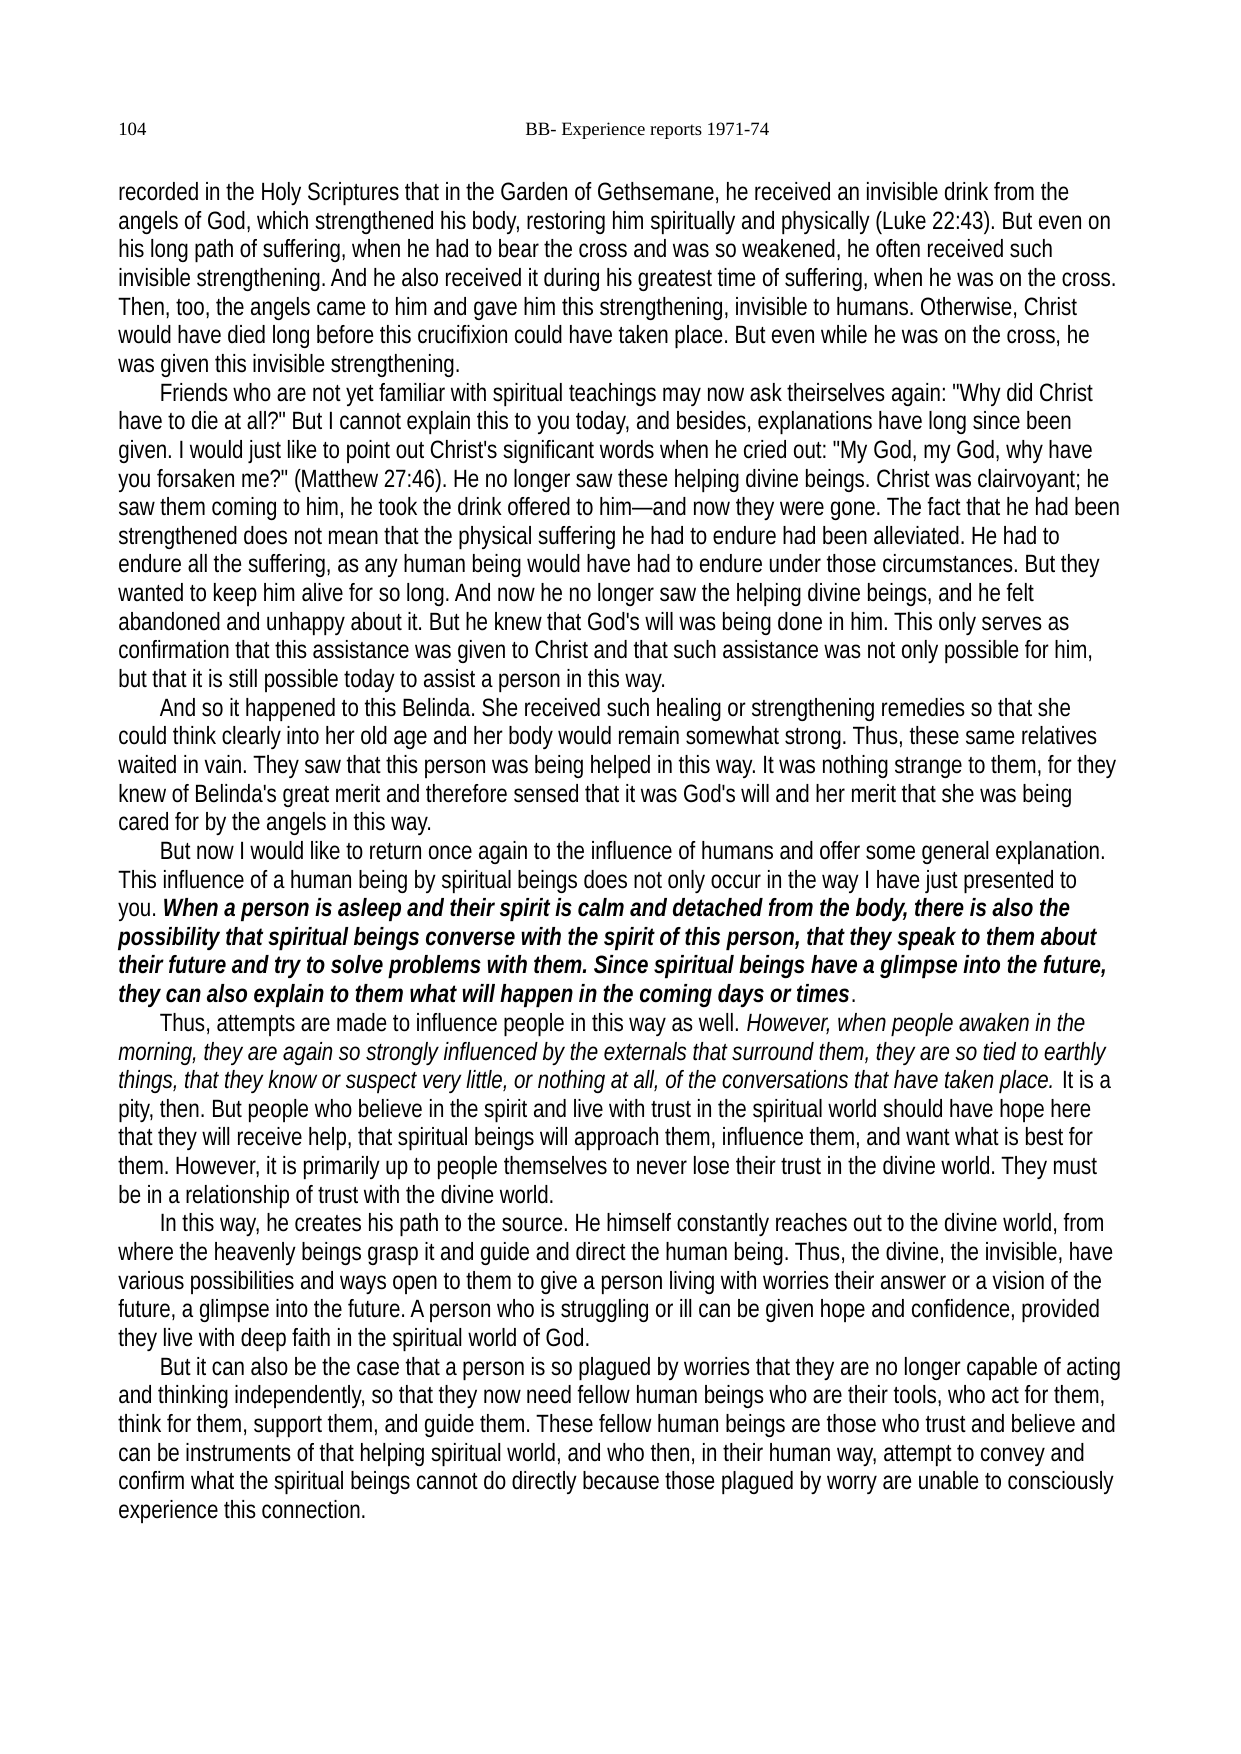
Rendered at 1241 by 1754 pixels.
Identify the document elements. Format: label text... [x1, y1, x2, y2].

text But now I would like to return once again to the influence of humans and offer some general explanation. This influence of a human being by spiritual beings does not only occur in the way I have just presented to you. When a person is asleep and their spirit is calm and detached from the body, there is also the possibility that spiritual beings converse with the spirit of this person, that they speak to them about their future and try to solve problems with them. Since spiritual beings have a glimpse into the future, they can also explain to them what will happen in the coming days or times. [118, 836, 1123, 1008]
text recorded in the Holy Scriptures that in the Garden of Gethsemane, he received an invisible drink from the angels of God, which strengthened his body, restoring him spiritually and physically (Luke 22:43). But even on his long path of suffering, when he had to bear the cross and was so weakened, he often received such invisible strengthening. And he also received it during his greatest time of suffering, when he was on the cross. Then, too, the angels came to him and gave him this strengthening, invisible to humans. Otherwise, Christ would have died long before this crucifixion could have taken place. But even while he was on the cross, he was given this invisible strengthening. [118, 177, 1123, 378]
text Thus, attempts are made to influence people in this way as well. However, when people awaken in the morning, they are again so strongly influenced by the externals that surround them, they are so tied to earthly things, that they know or suspect very little, or nothing at all, of the conversations that have taken place. It is a pity, then. But people who believe in the spirit and live with trust in the spiritual world should have hope here that they will receive help, that spiritual beings will approach them, influence them, and want what is best for them. However, it is primarily up to people themselves to never lose their trust in the divine world. They must be in a relationship of trust with the divine world. [118, 1008, 1123, 1208]
text And so it happened to this Belinda. She received such healing or strengthening remedies so that she could think clearly into her old age and her body would remain somewhat strong. Thus, these same relatives waited in vain. They saw that this person was being helped in this way. It was nothing strange to them, for they knew of Belinda's great merit and therefore sensed that it was God's will and her merit that she was being cared for by the angels in this way. [118, 693, 1123, 836]
text Friends who are not yet familiar with spiritual teachings may now ask theirselves again: "Why did Christ have to die at all?" But I cannot explain this to you today, and besides, explanations have long since been given. I would just like to point out Christ's significant words when he cried out: "My God, my God, why have you forsaken me?" (Matthew 27:46). He no longer saw these helping divine beings. Christ was clairvoyant; he saw them coming to him, he took the drink offered to him—and now they were gone. The fact that he had been strengthened does not mean that the physical suffering he had to endure had been alleviated. He had to endure all the suffering, as any human being would have had to endure under those circumstances. But they wanted to keep him alive for so long. And now he no longer saw the helping divine beings, and he felt abandoned and unhappy about it. But he knew that God's will was being done in him. This only serves as confirmation that this assistance was given to Christ and that such assistance was not only possible for him, but that it is still possible today to assist a person in this way. [118, 378, 1123, 693]
text In this way, he creates his path to the source. He himself constantly reaches out to the divine world, from where the heavenly beings grasp it and guide and direct the human being. Thus, the divine, the invisible, have various possibilities and ways open to them to give a person living with worries their answer or a vision of the future, a glimpse into the future. A person who is struggling or ill can be given hope and confidence, provided they live with deep faith in the spiritual world of God. [118, 1208, 1123, 1352]
text But it can also be the case that a person is so plagued by worries that they are no longer capable of acting and thinking independently, so that they now need fellow human beings who are their tools, who act for them, think for them, support them, and guide them. These fellow human beings are those who trust and believe and can be instruments of that helping spiritual world, and who then, in their human way, attempt to convey and confirm what the spiritual beings cannot do directly because those plagued by worry are unable to consciously experience this connection. [118, 1352, 1123, 1523]
